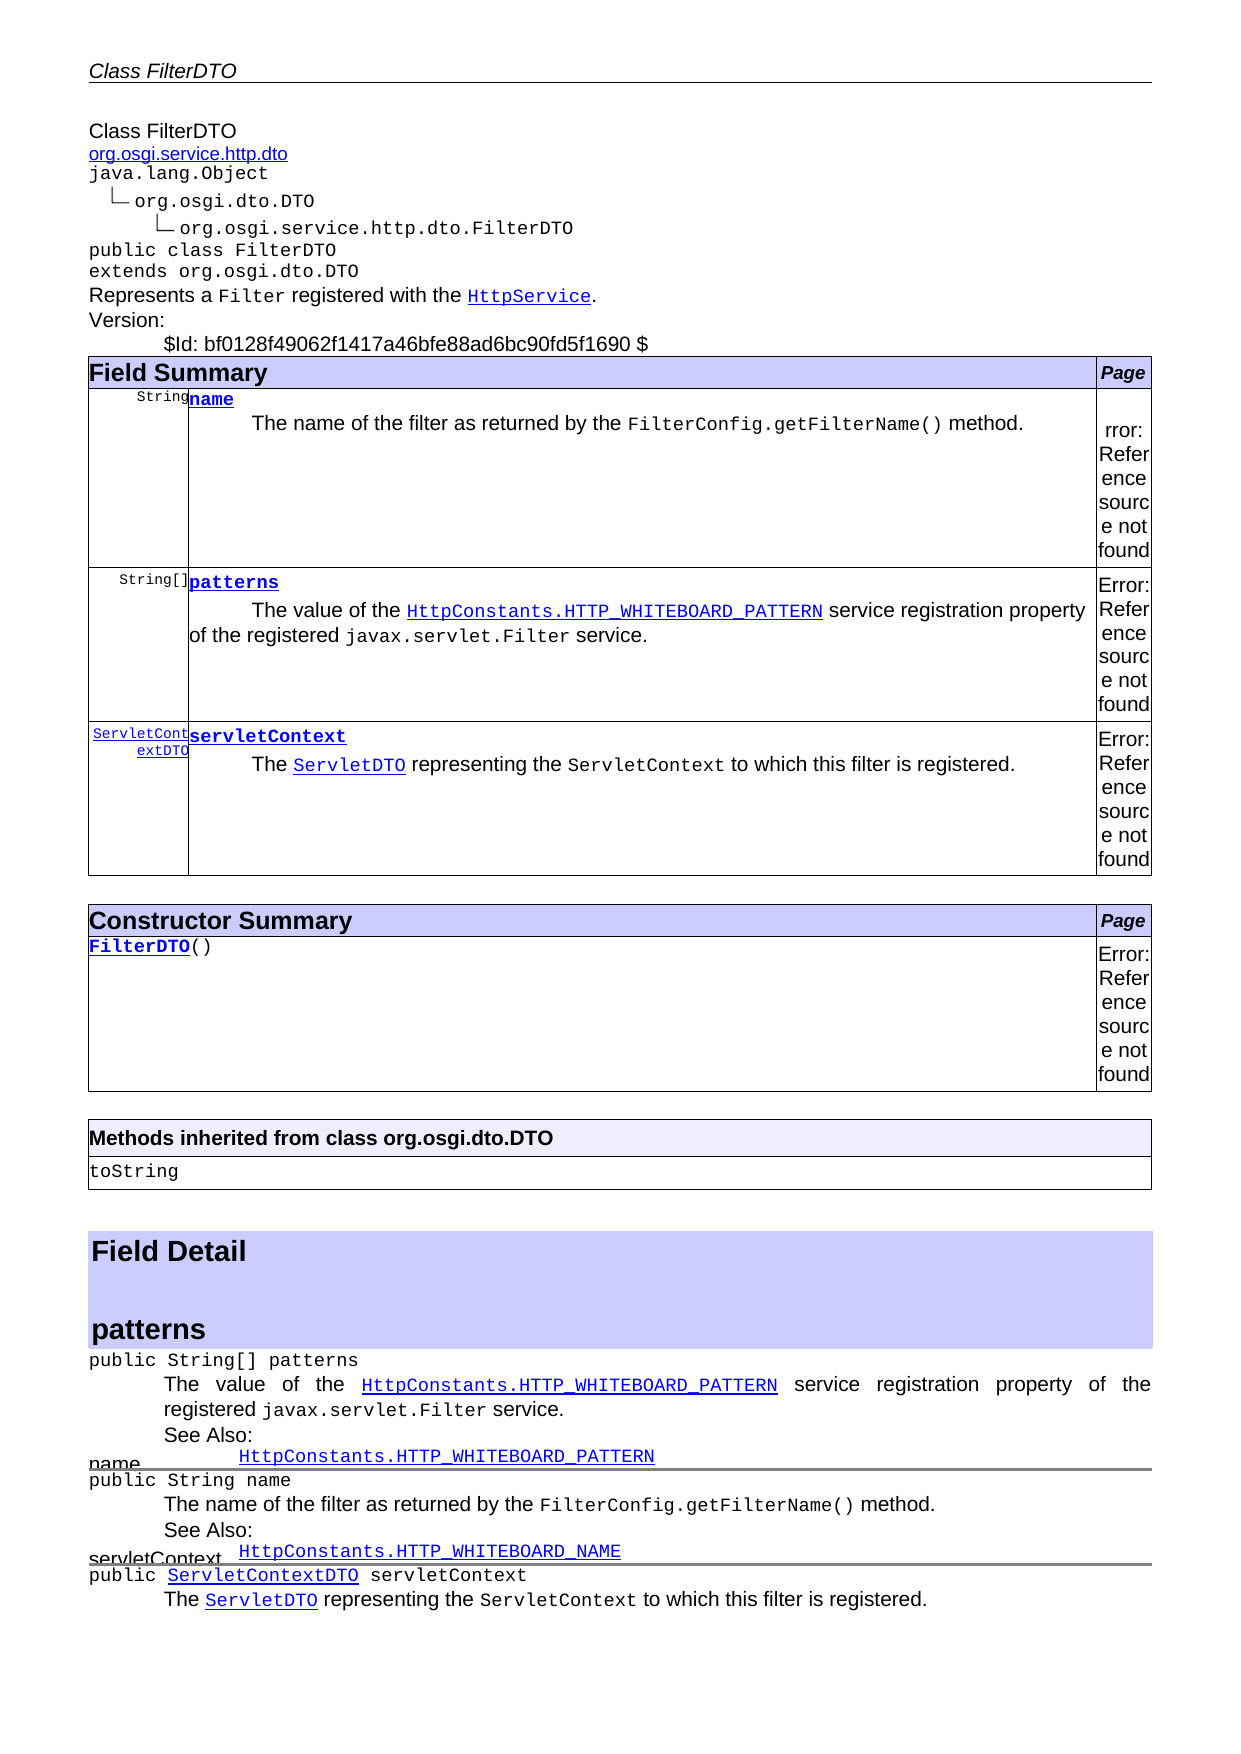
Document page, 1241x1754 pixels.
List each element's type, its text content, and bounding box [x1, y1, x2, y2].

table_header Page [1097, 905, 1151, 936]
text public class FilterDTO [88, 240, 1152, 262]
table_cell toString [89, 1157, 1151, 1189]
table_cell Error: Reference source not found [1097, 722, 1151, 875]
table_cell patterns The value of the HttpConstants.HTTP_WHITEBOARD_PATTERN service registration property of the registered javax.servlet.Filter service. [189, 568, 1096, 721]
table_cell servletContext The ServletDTO representing the ServletContext to which this filter is registered. [189, 722, 1096, 875]
picture [156, 212, 180, 235]
table_cell name The name of the filter as returned by the FilterConfig.getFilterName() method. [189, 389, 1096, 567]
table_cell String [89, 389, 188, 567]
table_cell Error: Reference source not found [1097, 389, 1151, 567]
picture [111, 185, 135, 207]
table_cell Error: Reference source not found [1097, 937, 1151, 1091]
text org.osgi.service.http.dto.FilterDTO [88, 213, 1152, 240]
table_cell FilterDTO() [89, 937, 1096, 1091]
text The ServletDTO representing the ServletContext to which this filter is registered. [163, 1587, 1152, 1612]
table_cell String[] [89, 568, 188, 721]
text The value of the HttpConstants.HTTP_WHITEBOARD_PATTERN service registration property of the registered javax.servlet.Filter service. [163, 1372, 1152, 1422]
text org.osgi.service.http.dto [88, 142, 1152, 164]
text public ServletContextDTO servletContext [88, 1566, 1152, 1587]
text The name of the filter as returned by the FilterConfig.getFilterName() method. [163, 1492, 1152, 1517]
text $Id: bf0128f49062f1417a46bfe88ad6bc90fd5f1690 $ [163, 332, 1152, 356]
text See Also: [163, 1422, 1152, 1446]
text Represents a Filter registered with the HttpService. [88, 283, 1152, 308]
table_header Methods inherited from class org.osgi.dto.DTO [89, 1120, 1151, 1156]
text public String[] patterns [88, 1351, 1152, 1372]
text HttpConstants.HTTP_WHITEBOARD_NAME [238, 1541, 1152, 1563]
text java.lang.Object [88, 164, 1152, 185]
text See Also: [163, 1517, 1152, 1541]
table_header Field Summary [89, 357, 1096, 388]
text Class FilterDTO [88, 118, 1152, 142]
text org.osgi.dto.DTO [88, 185, 1152, 213]
text extends org.osgi.dto.DTO [88, 262, 1152, 283]
text HttpConstants.HTTP_WHITEBOARD_PATTERN [238, 1446, 1152, 1468]
table_cell Error: Reference source not found [1097, 568, 1151, 721]
text Version: [88, 308, 1152, 332]
table_header Page [1097, 357, 1151, 388]
text public String name [88, 1471, 1152, 1492]
subtitle Field Detail [90, 1232, 1152, 1268]
table_header Constructor Summary [89, 905, 1096, 936]
table_cell ServletContextDTO [89, 722, 188, 875]
subtitle patterns [90, 1309, 1152, 1348]
